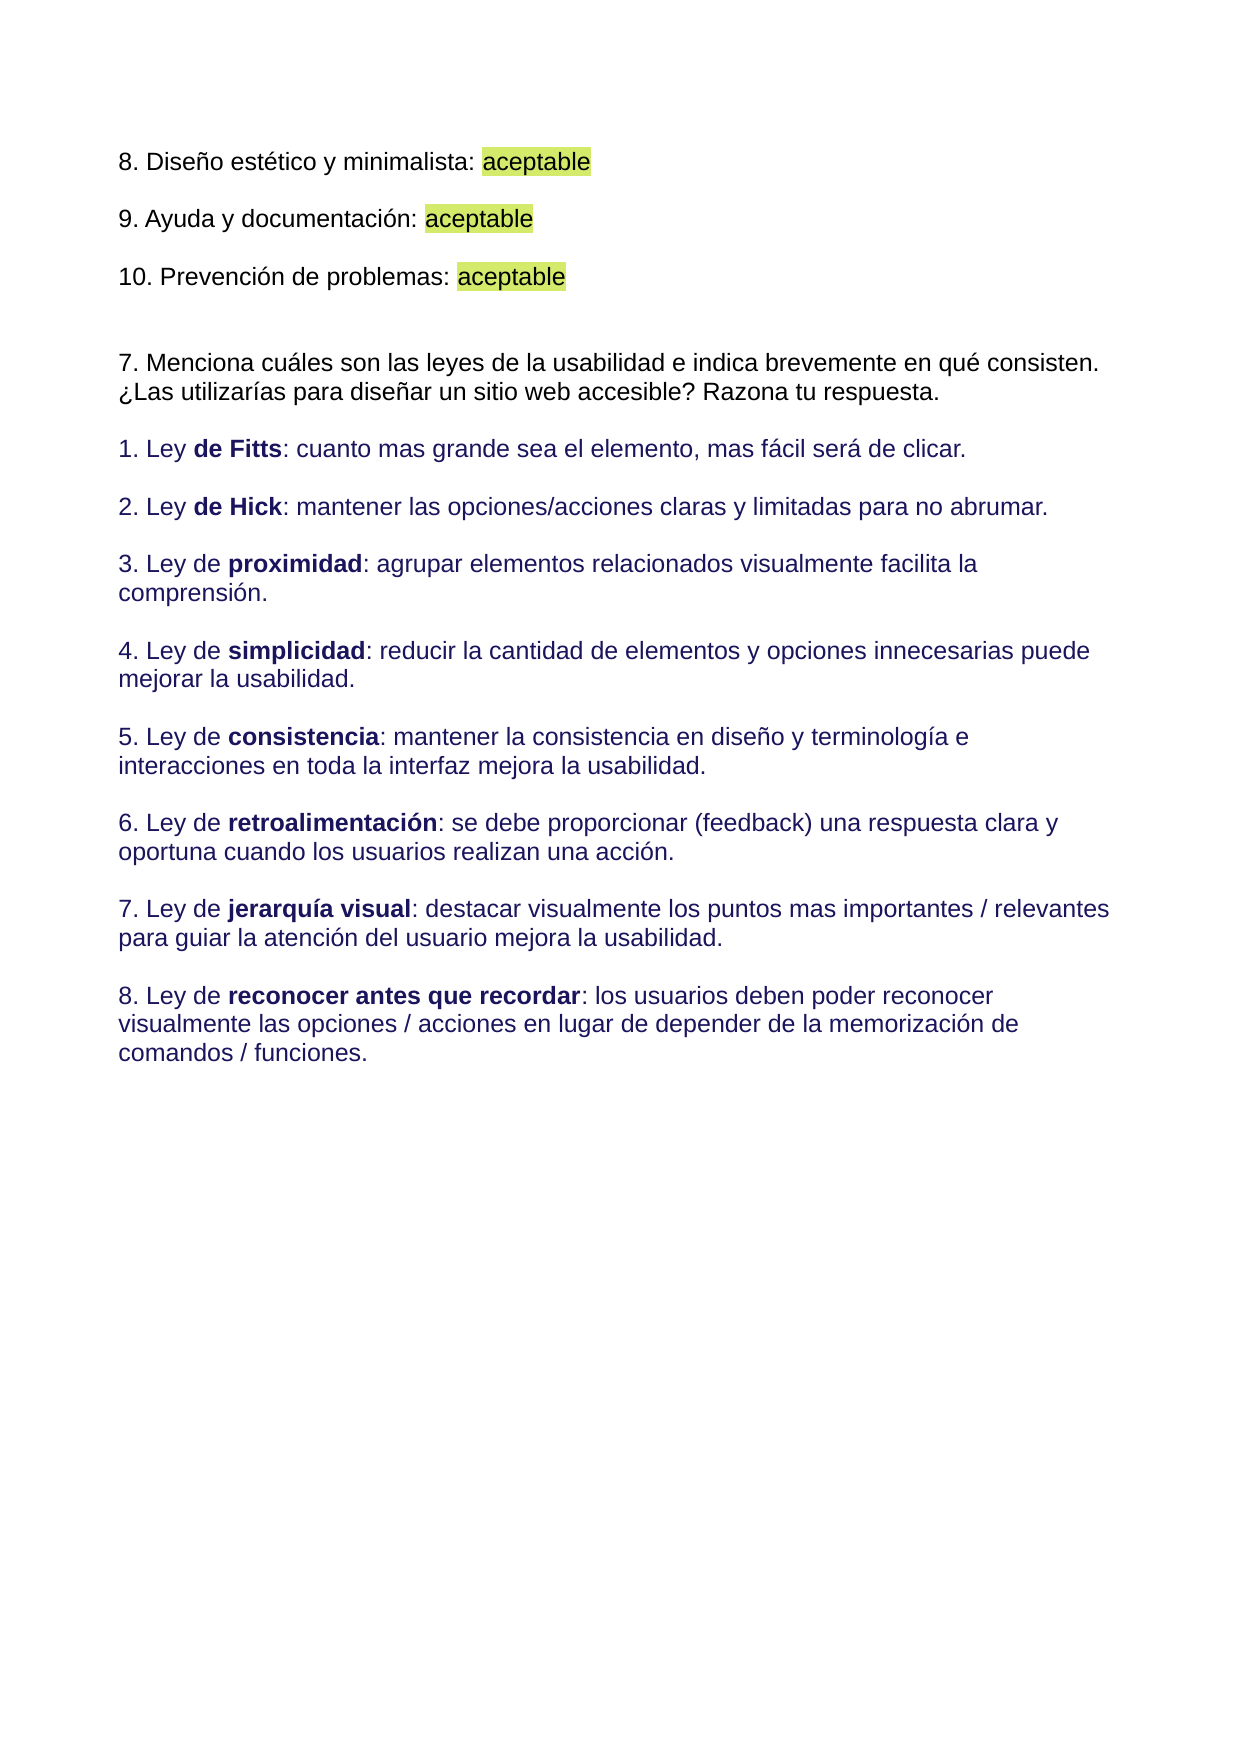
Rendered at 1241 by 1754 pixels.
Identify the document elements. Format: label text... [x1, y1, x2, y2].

text 5. Ley de consistencia: mantener la consistencia en diseño y terminología e interacciones en toda la interfaz mejora la usabilidad. [118, 722, 1122, 779]
text 7. Ley de jerarquía visual: destacar visualmente los puntos mas importantes / relevantes para guiar la atención del usuario mejora la usabilidad. [118, 894, 1122, 952]
text 3. Ley de proximidad: agrupar elementos relacionados visualmente facilita la comprensión. [118, 549, 1122, 607]
text 8. Diseño estético y minimalista: aceptable [118, 147, 1122, 176]
text 6. Ley de retroalimentación: se debe proporcionar (feedback) una respuesta clara y oportuna cuando los usuarios realizan una acción. [118, 808, 1122, 866]
text 8. Ley de reconocer antes que recordar: los usuarios deben poder reconocer visualmente las opciones / acciones en lugar de depender de la memorización de comandos / funciones. [118, 981, 1122, 1067]
text 2. Ley de Hick: mantener las opciones/acciones claras y limitadas para no abrumar. [118, 492, 1122, 521]
text 1. Ley de Fitts: cuanto mas grande sea el elemento, mas fácil será de clicar. [118, 434, 1122, 463]
text 10. Prevención de problemas: aceptable [118, 262, 1122, 291]
text 9. Ayuda y documentación: aceptable [118, 204, 1122, 233]
text 4. Ley de simplicidad: reducir la cantidad de elementos y opciones innecesarias puede mejorar la usabilidad. [118, 636, 1122, 693]
text 7. Menciona cuáles son las leyes de la usabilidad e indica brevemente en qué consisten. ¿Las utilizarías para diseñar un sitio web accesible? Razona tu respuesta. [118, 348, 1122, 406]
